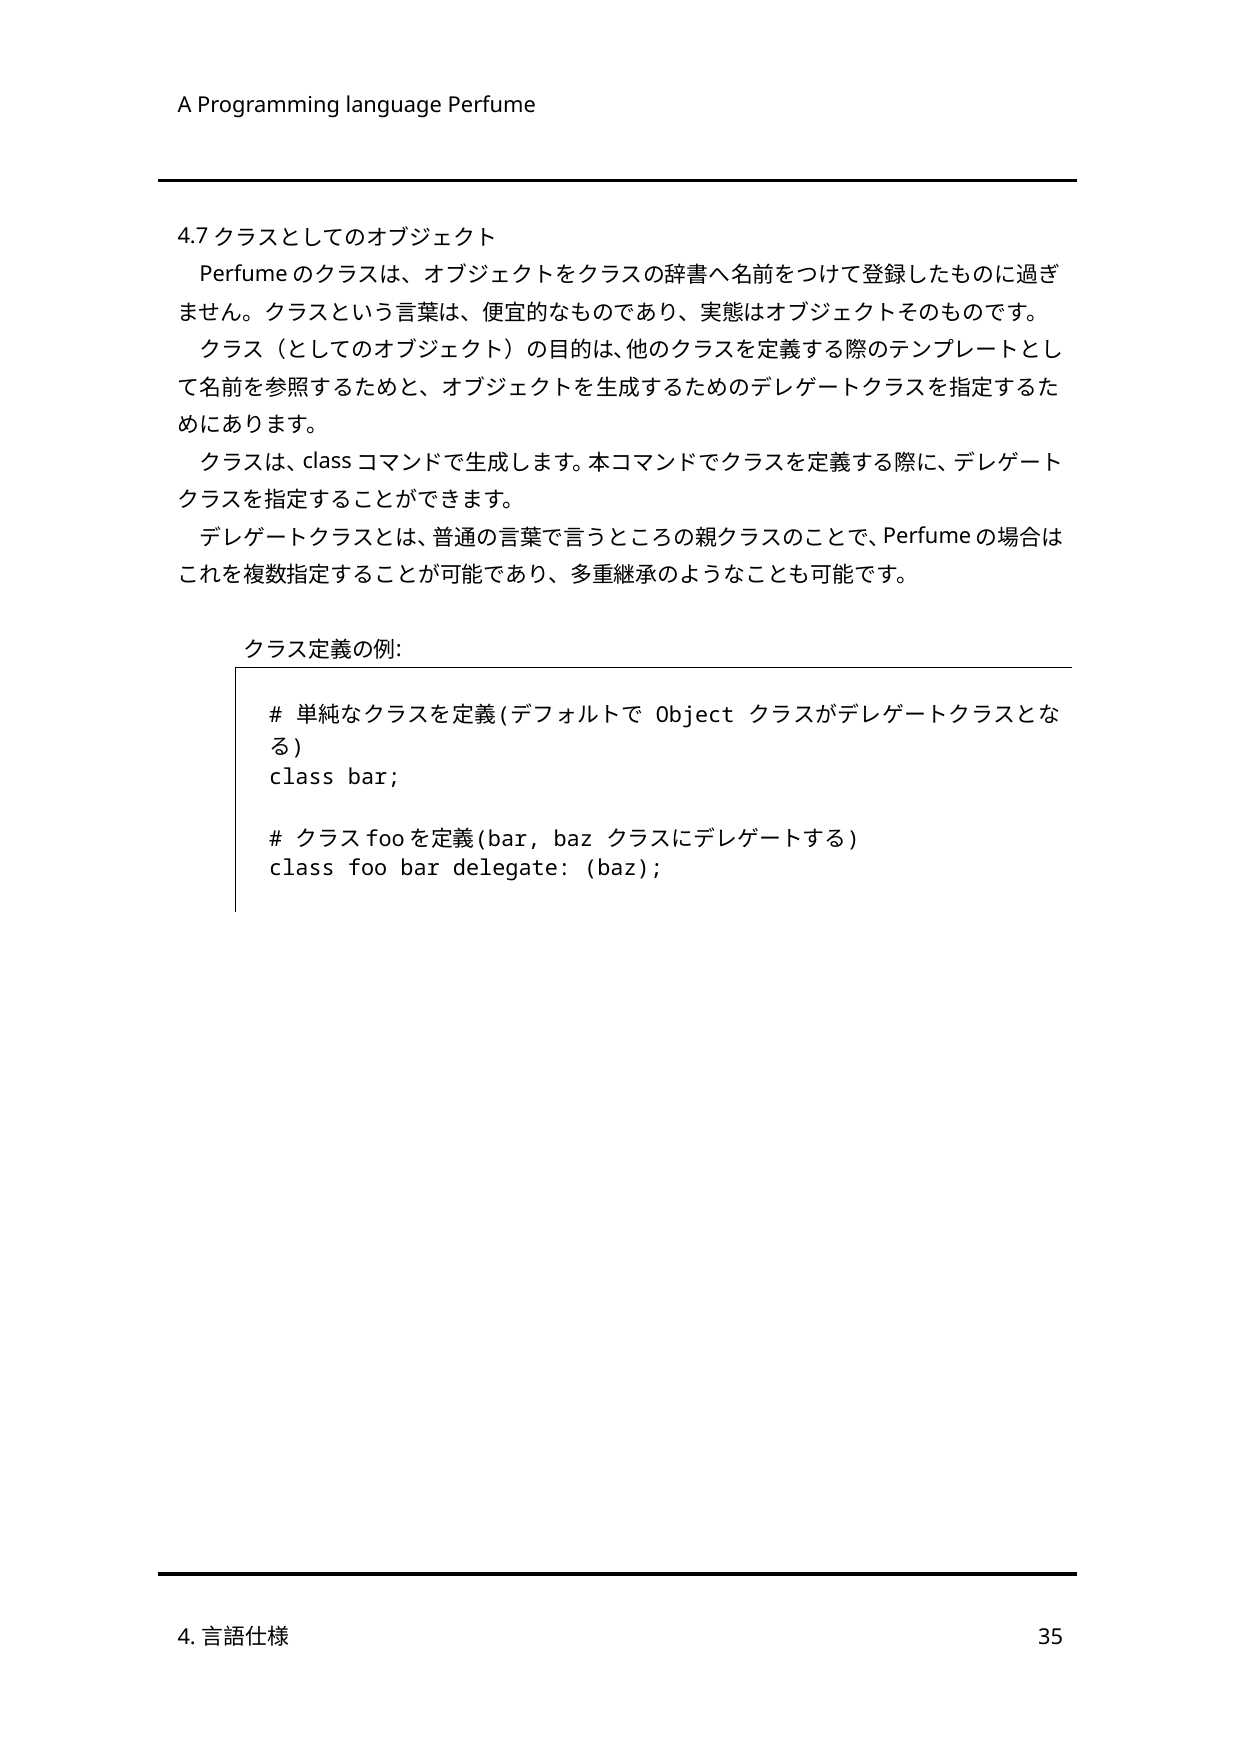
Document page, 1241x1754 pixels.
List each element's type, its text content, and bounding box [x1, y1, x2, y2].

text クラス（としてのオブジェクト）の目的は、他のクラスを定義する際のテンプレートとして名前を参照するためと、オブジェクトを生成するためのデレゲートクラスを指定するためにあります。 [177, 329, 1063, 442]
subtitle 4.7 クラスとしてのオブジェクト [177, 217, 1063, 254]
text デレゲートクラスとは、普通の言葉で言うところの親クラスのことで、Perfumeの場合はこれを複数指定することが可能であり、多重継承のようなことも可能です。 [177, 517, 1063, 592]
text クラス定義の例: [243, 629, 1063, 667]
table_header # 単純なクラスを定義(デフォルトで Object クラスがデレゲートクラスとなる) class bar; # クラスfooを定義(bar, baz クラスにデレゲートする) class foo bar delegate: (baz); [236, 668, 1072, 912]
text クラスは、classコマンドで生成します。本コマンドでクラスを定義する際に、デレゲートクラスを指定することができます。 [177, 442, 1063, 517]
text Perfumeのクラスは、オブジェクトをクラスの辞書へ名前をつけて登録したものに過ぎません。クラスという言葉は、便宜的なものであり、実態はオブジェクトそのものです。 [177, 254, 1063, 329]
